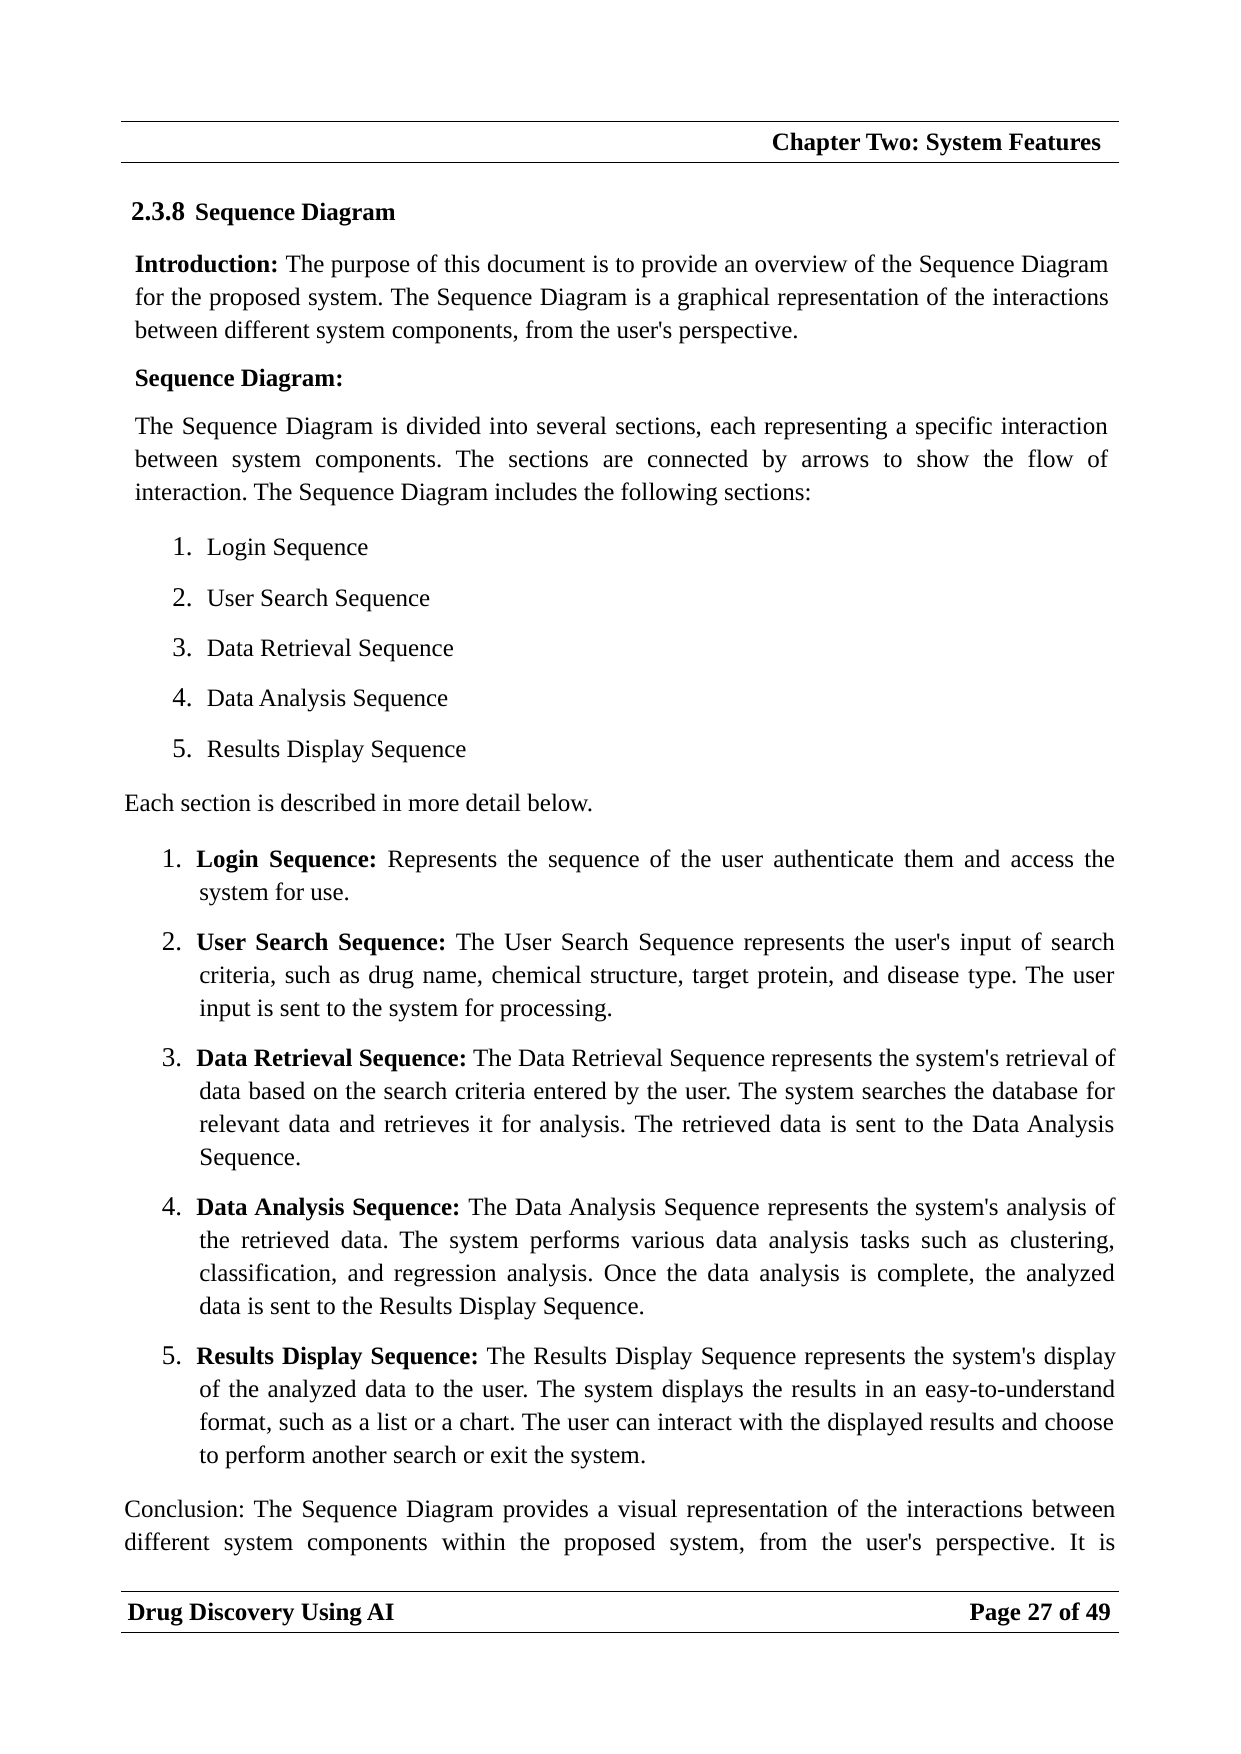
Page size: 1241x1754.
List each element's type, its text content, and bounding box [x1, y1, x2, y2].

list Results Display Sequence [169, 729, 1119, 766]
text Sequence Diagram: [132, 360, 1113, 392]
text The Sequence Diagram is divided into several sections, each representing a specific interaction between system components. The sections are connected by arrows to show the flow of interaction. The Sequence Diagram includes the following sections: [132, 408, 1113, 508]
list Data Retrieval Sequence: The Data Retrieval Sequence represents the system's retrieval of data based on the search criteria entered by the user. The system searches the database for relevant data and retrieves it for analysis. The retrieved data is sent to the Data Analysis Sequence. [159, 1038, 1119, 1171]
text Each section is described in more detail below. [121, 785, 1119, 820]
text Conclusion: The Sequence Diagram provides a visual representation of the interactions between different system components within the proposed system, from the user's perspective. It is [121, 1491, 1119, 1559]
subtitle Sequence Diagram [121, 192, 1119, 229]
list Results Display Sequence: The Results Display Sequence represents the system's display of the analyzed data to the user. The system displays the results in an easy-to-understand format, such as a list or a chart. The user can interact with the displayed results and choose to perform another search or exit the system. [159, 1336, 1119, 1472]
list Data Analysis Sequence [169, 678, 1119, 712]
list User Search Sequence: The User Search Sequence represents the user's input of search criteria, such as drug name, chemical structure, target protein, and disease type. The user input is sent to the system for processing. [159, 922, 1119, 1022]
list User Search Sequence [169, 578, 1119, 612]
list Login Sequence [169, 527, 1119, 562]
list Data Retrieval Sequence [169, 628, 1119, 662]
text Introduction: The purpose of this document is to provide an overview of the Sequence Diagram for the proposed system. The Sequence Diagram is a graphical representation of the interactions between different system components, from the user's perspective. [132, 246, 1113, 344]
list Login Sequence: Represents the sequence of the user authenticate them and access the system for use. [159, 839, 1119, 906]
list Data Analysis Sequence: The Data Analysis Sequence represents the system's analysis of the retrieved data. The system performs various data analysis tasks such as clustering, classification, and regression analysis. Once the data analysis is complete, the analyzed data is sent to the Results Display Sequence. [159, 1187, 1119, 1320]
